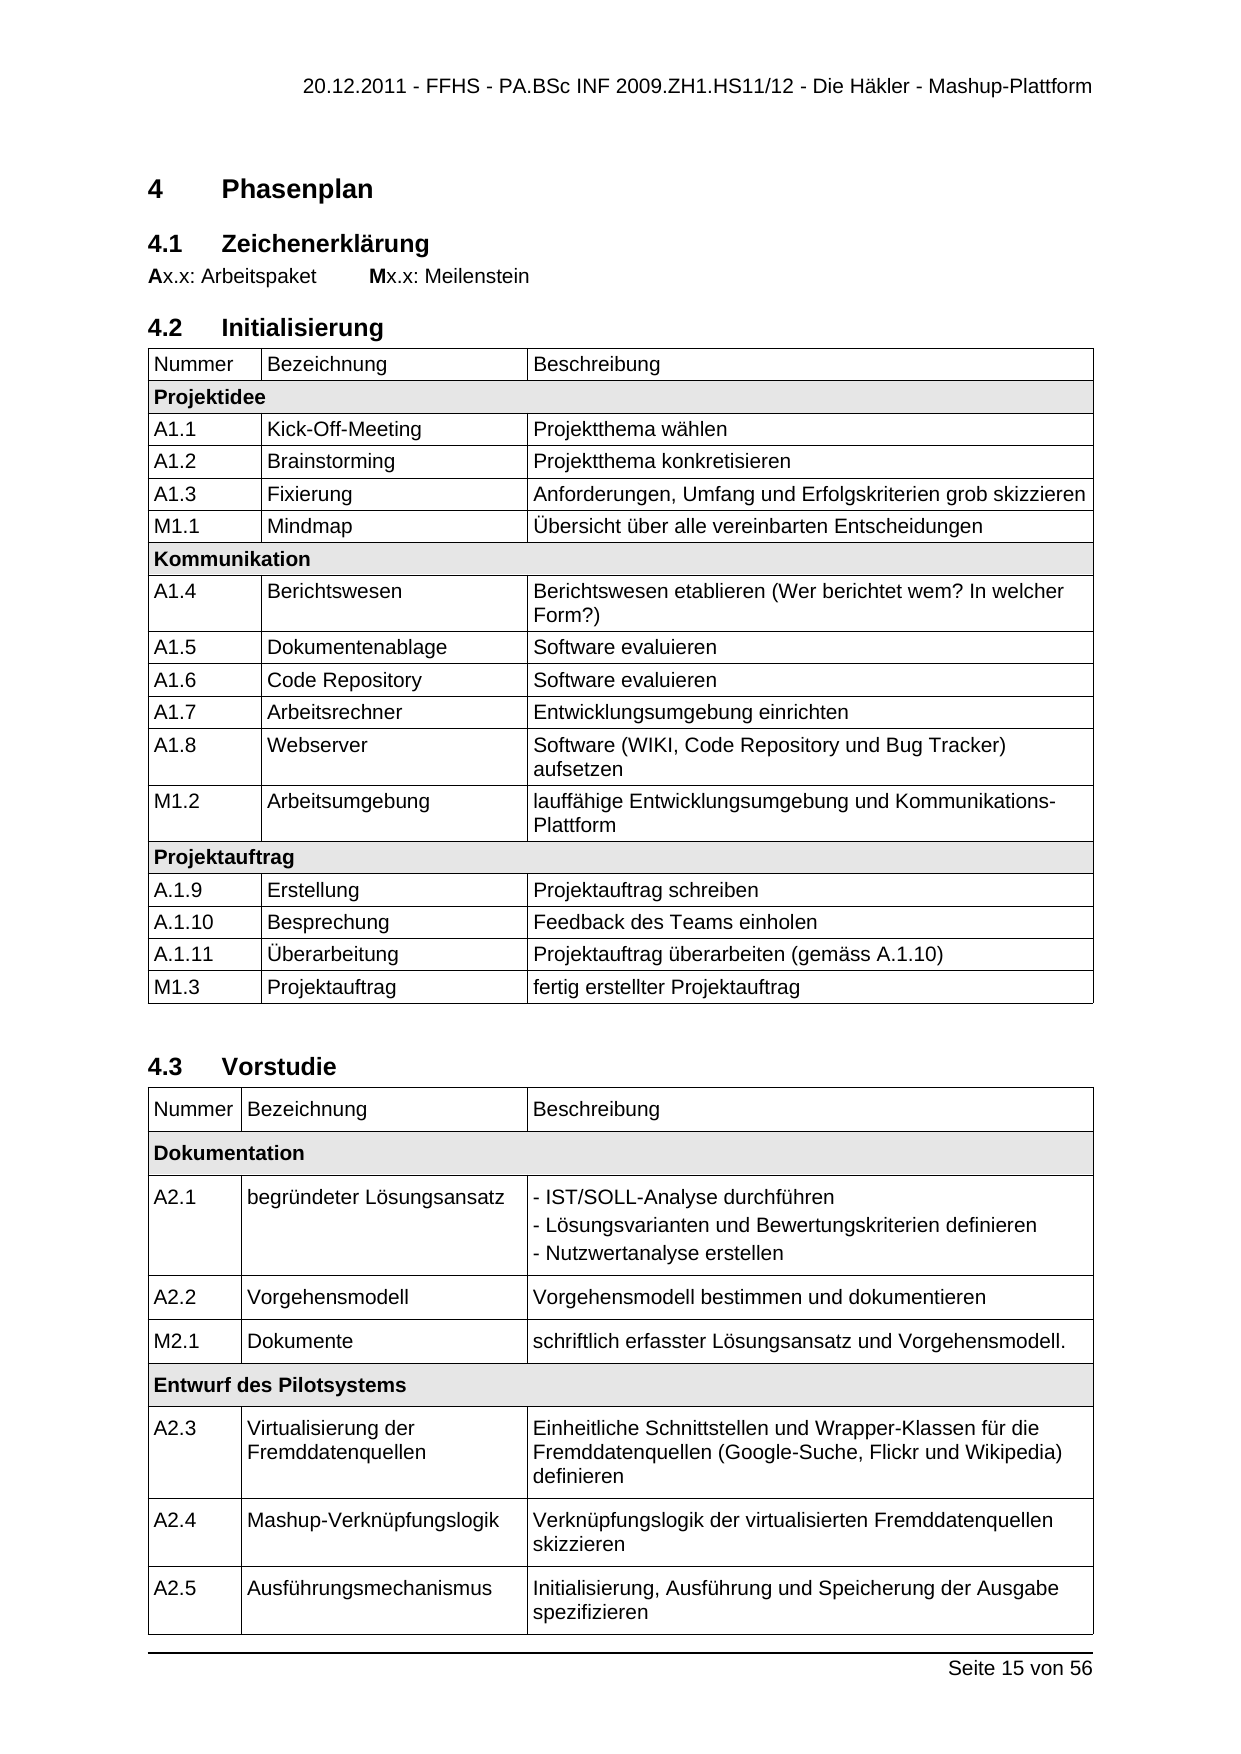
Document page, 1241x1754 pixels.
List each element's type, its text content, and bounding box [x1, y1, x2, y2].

table_cell A1.6 [149, 664, 261, 696]
table_cell A.1.9 [149, 874, 261, 906]
table_cell M2.1 [149, 1320, 241, 1362]
table_cell A1.2 [149, 446, 261, 477]
subtitle Vorstudie [148, 1052, 1093, 1081]
table_cell Entwicklungsumgebung einrichten [528, 697, 1093, 728]
table_cell Projektauftrag [149, 842, 1093, 873]
table_cell A.1.11 [149, 939, 261, 970]
table_cell Mindmap [262, 511, 527, 542]
table_cell Erstellung [262, 874, 527, 906]
table_cell - IST/SOLL-Analyse durchführen - Lösungsvarianten und Bewertungskriterien definieren - Nutzwertanalyse erstellen [528, 1176, 1093, 1275]
table_cell A2.4 [149, 1499, 241, 1566]
table_cell A1.3 [149, 479, 261, 510]
table_cell Virtualisierung der Fremddatenquellen [242, 1407, 527, 1498]
table_cell Einheitliche Schnittstellen und Wrapper-Klassen für die Fremddatenquellen (Google-Suche, Flickr und Wikipedia) definieren [528, 1407, 1093, 1498]
table_cell Fixierung [262, 479, 527, 510]
table_cell Arbeitsrechner [262, 697, 527, 728]
table_cell Projektthema konkretisieren [528, 446, 1093, 477]
subtitle Initialisierung [148, 313, 1093, 342]
table_cell M1.2 [149, 786, 261, 841]
table_cell Vorgehensmodell bestimmen und dokumentieren [528, 1276, 1093, 1318]
table_header Beschreibung [528, 349, 1093, 380]
table_cell A2.5 [149, 1567, 241, 1634]
table_cell Dokumente [242, 1320, 527, 1362]
table_cell Webserver [262, 729, 527, 784]
table_cell Mashup-Verknüpfungslogik [242, 1499, 527, 1566]
table_cell Projektauftrag schreiben [528, 874, 1093, 906]
table_cell Kommunikation [149, 543, 1093, 574]
table_cell Besprechung [262, 907, 527, 938]
table_cell Überarbeitung [262, 939, 527, 970]
table_cell Übersicht über alle vereinbarten Entscheidungen [528, 511, 1093, 542]
table_cell Code Repository [262, 664, 527, 696]
table_cell A1.5 [149, 632, 261, 663]
table_cell Vorgehensmodell [242, 1276, 527, 1318]
table_cell schriftlich erfasster Lösungsansatz und Vorgehensmodell. [528, 1320, 1093, 1362]
table_cell Dokumentation [149, 1132, 1093, 1174]
table_cell Feedback des Teams einholen [528, 907, 1093, 938]
table_cell A.1.10 [149, 907, 261, 938]
table_cell A2.2 [149, 1276, 241, 1318]
table_cell Software evaluieren [528, 632, 1093, 663]
table_cell M1.1 [149, 511, 261, 542]
table_cell A1.8 [149, 729, 261, 784]
subtitle Zeichenerklärung [148, 229, 1093, 258]
table_cell fertig erstellter Projektauftrag [528, 971, 1093, 1003]
table_cell A1.4 [149, 576, 261, 631]
table_cell Arbeitsumgebung [262, 786, 527, 841]
table_cell Anforderungen, Umfang und Erfolgskriterien grob skizzieren [528, 479, 1093, 510]
table_cell A2.1 [149, 1176, 241, 1275]
table_header Bezeichnung [262, 349, 527, 380]
table_cell Projektauftrag [262, 971, 527, 1003]
table_cell Verknüpfungslogik der virtualisierten Fremddatenquellen skizzieren [528, 1499, 1093, 1566]
table_cell Kick-Off-Meeting [262, 414, 527, 445]
table_cell Projektthema wählen [528, 414, 1093, 445]
table_cell Projektauftrag überarbeiten (gemäss A.1.10) [528, 939, 1093, 970]
table_cell Dokumentenablage [262, 632, 527, 663]
table_cell Entwurf des Pilotsystems [149, 1364, 1093, 1406]
table_header Nummer [149, 349, 261, 380]
table_cell A1.7 [149, 697, 261, 728]
table_cell Software evaluieren [528, 664, 1093, 696]
table_cell A2.3 [149, 1407, 241, 1498]
table_header Nummer [149, 1088, 241, 1131]
table_cell A1.1 [149, 414, 261, 445]
table_cell M1.3 [149, 971, 261, 1003]
table_cell lauffähige Entwicklungsumgebung und Kommunikations-Plattform [528, 786, 1093, 841]
table_cell begründeter Lösungsansatz [242, 1176, 527, 1275]
table_cell Berichtswesen [262, 576, 527, 631]
table_cell Ausführungsmechanismus [242, 1567, 527, 1634]
text Ax.x: Arbeitspaket Mx.x: Meilenstein [148, 264, 1093, 288]
table_cell Berichtswesen etablieren (Wer berichtet wem? In welcher Form?) [528, 576, 1093, 631]
table_cell Software (WIKI, Code Repository und Bug Tracker) aufsetzen [528, 729, 1093, 784]
table_cell Projektidee [149, 381, 1093, 413]
table_cell Brainstorming [262, 446, 527, 477]
table_header Beschreibung [528, 1088, 1093, 1131]
table_header Bezeichnung [242, 1088, 527, 1131]
subtitle Phasenplan [148, 173, 1093, 204]
table_cell Initialisierung, Ausführung und Speicherung der Ausgabe spezifizieren [528, 1567, 1093, 1634]
